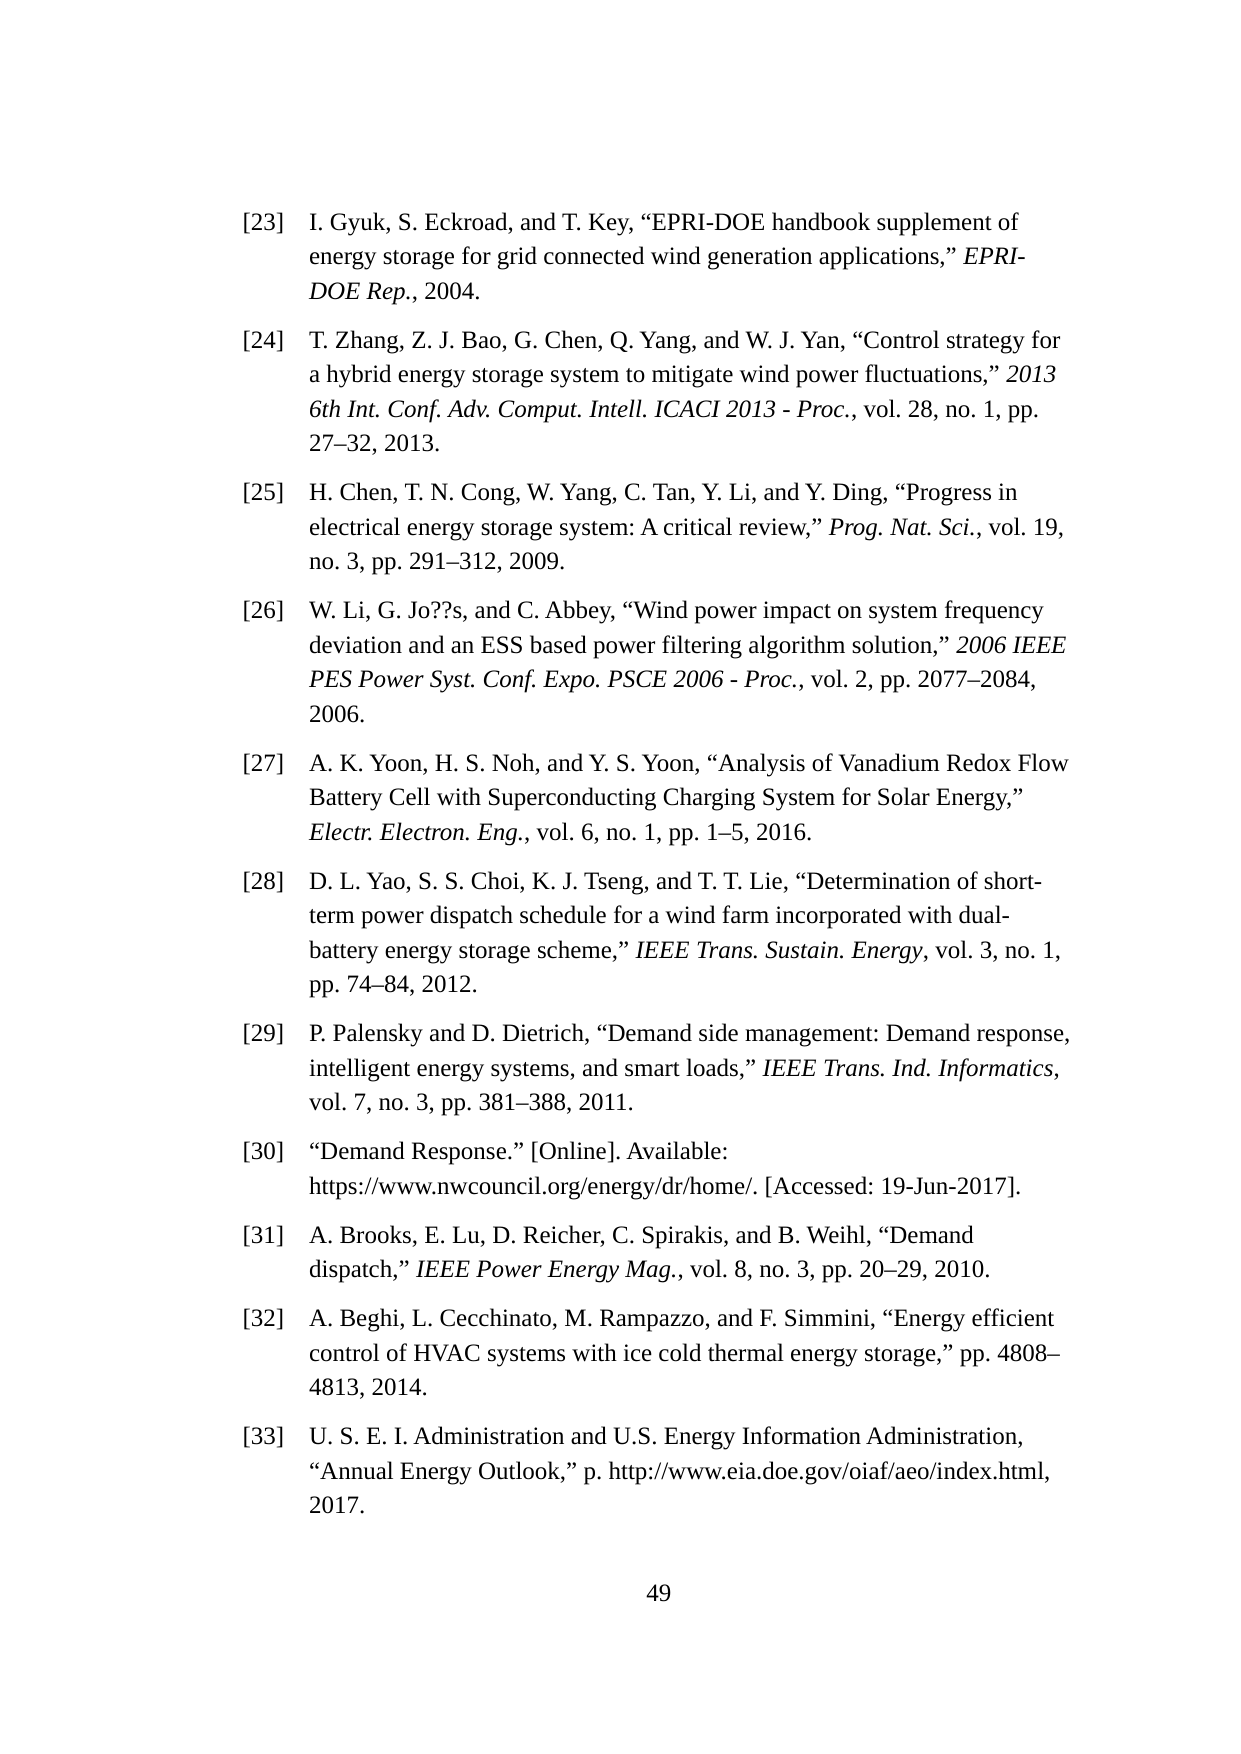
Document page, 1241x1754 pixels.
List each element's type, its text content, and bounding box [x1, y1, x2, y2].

text [31] A. Brooks, E. Lu, D. Reicher, C. Spirakis, and B. Weihl, “Demand dispatch,” IEEE Power Energy Mag., vol. 8, no. 3, pp. 20–29, 2010. [242, 1220, 1075, 1283]
text [32] A. Beghi, L. Cecchinato, M. Rampazzo, and F. Simmini, “Energy efficient control of HVAC systems with ice cold thermal energy storage,” pp. 4808–4813, 2014. [242, 1303, 1075, 1401]
text [28] D. L. Yao, S. S. Choi, K. J. Tseng, and T. T. Lie, “Determination of short-term power dispatch schedule for a wind farm incorporated with dual-battery energy storage scheme,” IEEE Trans. Sustain. Energy, vol. 3, no. 1, pp. 74–84, 2012. [242, 866, 1075, 998]
text [25] H. Chen, T. N. Cong, W. Yang, C. Tan, Y. Li, and Y. Ding, “Progress in electrical energy storage system: A critical review,” Prog. Nat. Sci., vol. 19, no. 3, pp. 291–312, 2009. [242, 477, 1075, 575]
text [27] A. K. Yoon, H. S. Noh, and Y. S. Yoon, “Analysis of Vanadium Redox Flow Battery Cell with Superconducting Charging System for Solar Energy,” Electr. Electron. Eng., vol. 6, no. 1, pp. 1–5, 2016. [242, 748, 1075, 846]
text [26] W. Li, G. Jo??s, and C. Abbey, “Wind power impact on system frequency deviation and an ESS based power filtering algorithm solution,” 2006 IEEE PES Power Syst. Conf. Expo. PSCE 2006 - Proc., vol. 2, pp. 2077–2084, 2006. [242, 595, 1075, 727]
text [23] I. Gyuk, S. Eckroad, and T. Key, “EPRI-DOE handbook supplement of energy storage for grid connected wind generation applications,” EPRI-DOE Rep., 2004. [242, 207, 1075, 304]
text [29] P. Palensky and D. Dietrich, “Demand side management: Demand response, intelligent energy systems, and smart loads,” IEEE Trans. Ind. Informatics, vol. 7, no. 3, pp. 381–388, 2011. [242, 1018, 1075, 1116]
text [30] “Demand Response.” [Online]. Available: https://www.nwcouncil.org/energy/dr/home/. [Accessed: 19-Jun-2017]. [242, 1136, 1075, 1199]
text [33] U. S. E. I. Administration and U.S. Energy Information Administration, “Annual Energy Outlook,” p. http://www.eia.doe.gov/oiaf/aeo/index.html, 2017. [242, 1421, 1075, 1519]
text [24] T. Zhang, Z. J. Bao, G. Chen, Q. Yang, and W. J. Yan, “Control strategy for a hybrid energy storage system to mitigate wind power fluctuations,” 2013 6th Int. Conf. Adv. Comput. Intell. ICACI 2013 - Proc., vol. 28, no. 1, pp. 27–32, 2013. [242, 325, 1075, 457]
